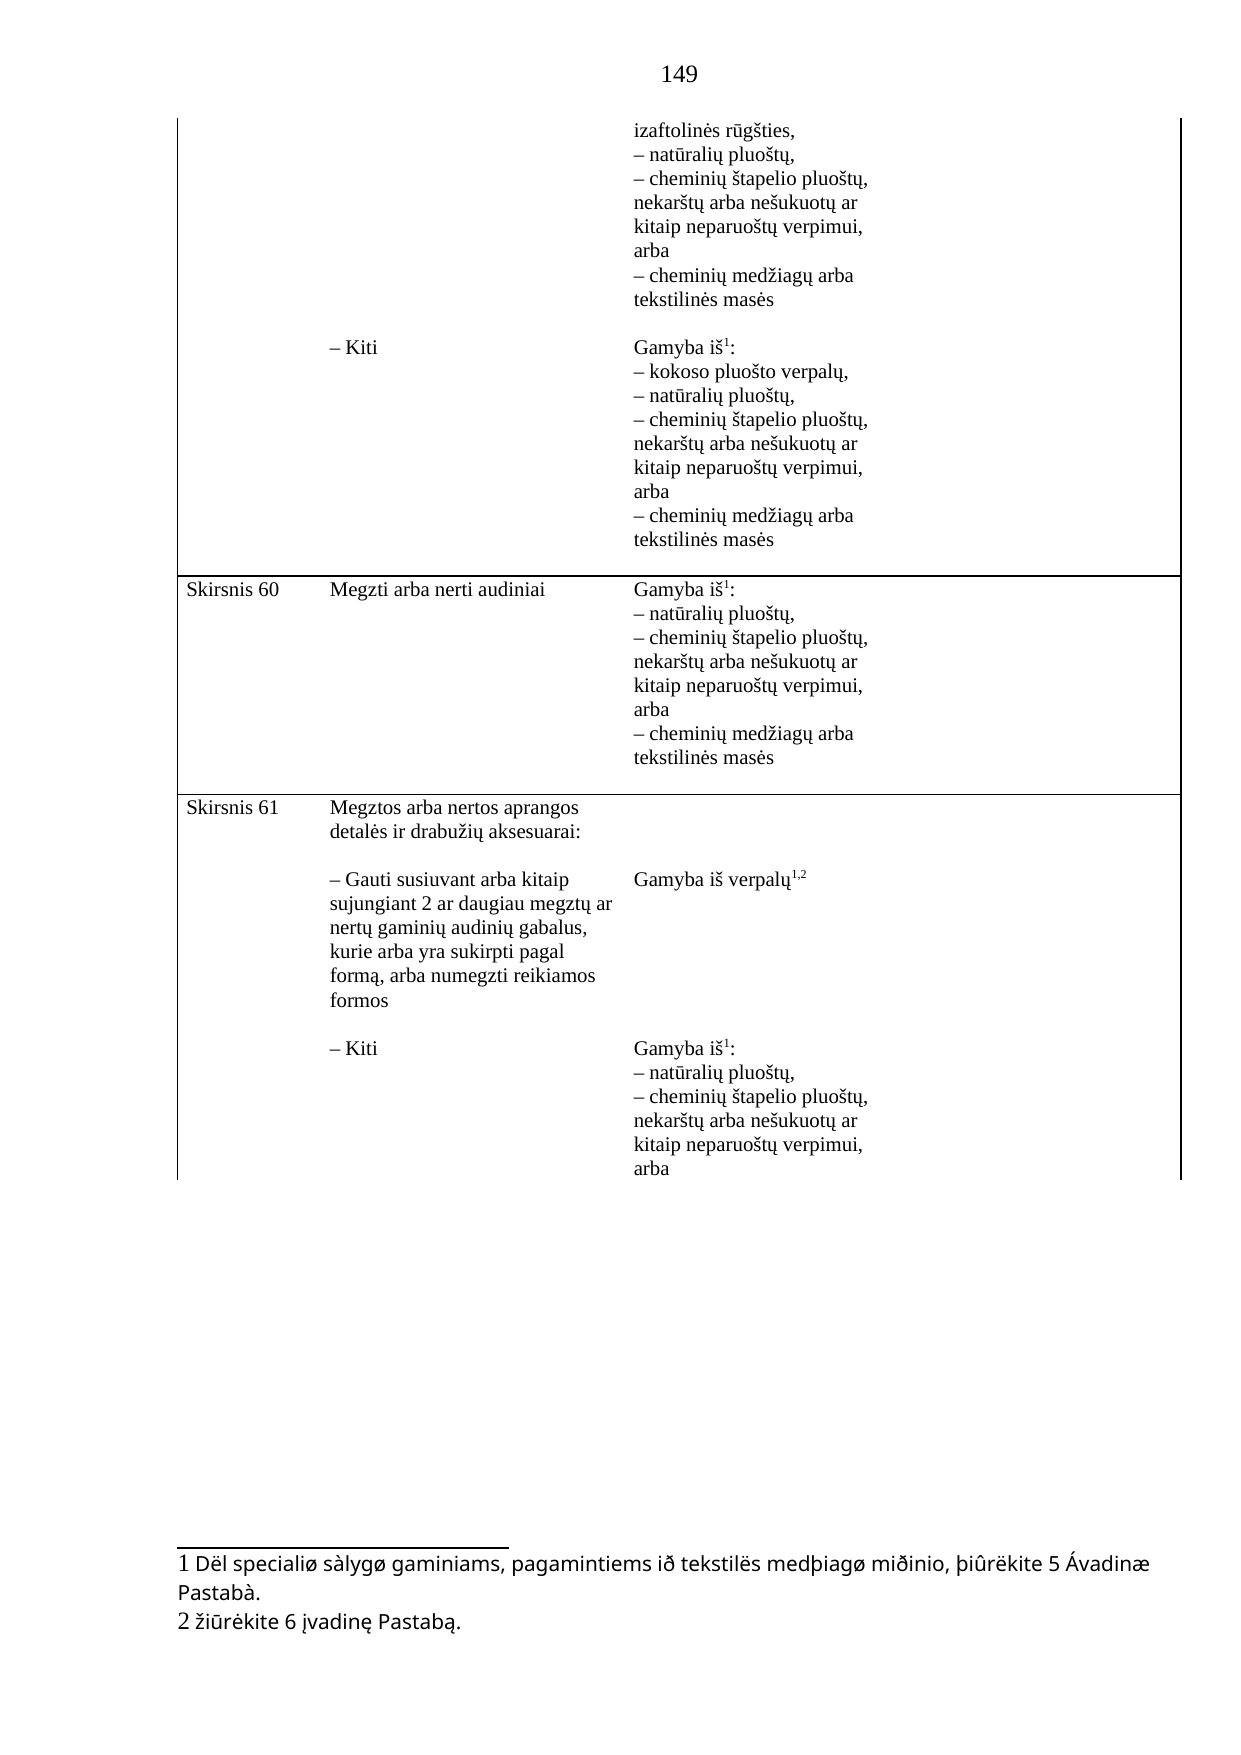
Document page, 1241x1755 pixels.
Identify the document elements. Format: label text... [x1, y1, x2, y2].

table_cell [906, 142, 1180, 262]
table_cell [178, 142, 321, 262]
table_cell [906, 867, 1180, 1036]
table_cell Skirsnis 60 [178, 577, 321, 601]
table_cell [321, 142, 625, 262]
table_cell [906, 383, 1180, 503]
table_cell – Gauti susiuvant arba kitaip sujungiant 2 ar daugiau megztų ar nertų gaminių audinių gabalus, kurie arba yra sukirpti pagal formą, arba numegzti reikiamos formos [321, 867, 625, 1036]
table_cell – natūralių pluoštų, – cheminių štapelio pluoštų, nekarštų arba nešukuotų ar kitaip neparuoštų verpimui, arba [625, 142, 906, 262]
table_cell [906, 795, 1180, 867]
table_cell [178, 503, 321, 575]
table_cell [178, 721, 321, 793]
table_cell [178, 1060, 321, 1180]
table_cell Megzti arba nerti audiniai [321, 577, 625, 601]
table_cell [321, 601, 625, 721]
table_cell Gamyba iš1: [625, 1036, 906, 1060]
table_cell [906, 577, 1180, 601]
table_cell [906, 503, 1180, 575]
table_cell [625, 795, 906, 867]
table_cell [321, 503, 625, 575]
table_cell Skirsnis 61 [178, 795, 321, 867]
table_cell [178, 118, 321, 142]
table_cell [321, 263, 625, 335]
table_cell [906, 601, 1180, 721]
table_cell – cheminių medžiagų arba tekstilinės masės [625, 263, 906, 335]
table_cell [178, 335, 321, 359]
table_cell – natūralių pluoštų, – cheminių štapelio pluoštų, nekarštų arba nešukuotų ar kitaip neparuoštų verpimui, arba [625, 1060, 906, 1180]
table_cell [178, 383, 321, 503]
table_cell [178, 601, 321, 721]
table_cell Gamyba iš verpalų1, [625, 867, 906, 1036]
table_cell – Kiti [321, 1036, 625, 1060]
table_cell – cheminių medžiagų arba tekstilinės masės [625, 721, 906, 793]
table_cell – cheminių medžiagų arba tekstilinės masės [625, 503, 906, 575]
table_cell [178, 867, 321, 1036]
table_cell [178, 359, 321, 383]
table_cell [321, 359, 625, 383]
table_cell [321, 383, 625, 503]
table_cell [906, 335, 1180, 359]
table_cell [321, 721, 625, 793]
table_cell izaftolinės rūgšties, [625, 118, 906, 142]
table_cell [906, 721, 1180, 793]
table_cell [178, 1036, 321, 1060]
table_cell – natūralių pluoštų, – cheminių štapelio pluoštų, nekarštų arba nešukuotų ar kitaip neparuoštų verpimui, arba [625, 601, 906, 721]
table_cell – Kiti [321, 335, 625, 359]
table_cell Gamyba iš1: [625, 335, 906, 359]
table_cell – natūralių pluoštų, – cheminių štapelio pluoštų, nekarštų arba nešukuotų ar kitaip neparuoštų verpimui, arba [625, 383, 906, 503]
table_cell [906, 118, 1180, 142]
table_cell [321, 118, 625, 142]
table_cell [906, 1060, 1180, 1180]
table_cell Megztos arba nertos aprangos detalės ir drabužių aksesuarai: [321, 795, 625, 867]
table_cell [321, 1060, 625, 1180]
table_cell Gamyba iš: [625, 577, 906, 601]
table_cell [906, 1036, 1180, 1060]
table_cell – kokoso pluošto verpalų, [625, 359, 906, 383]
table_cell [178, 263, 321, 335]
table_cell [906, 359, 1180, 383]
table_cell [906, 263, 1180, 335]
